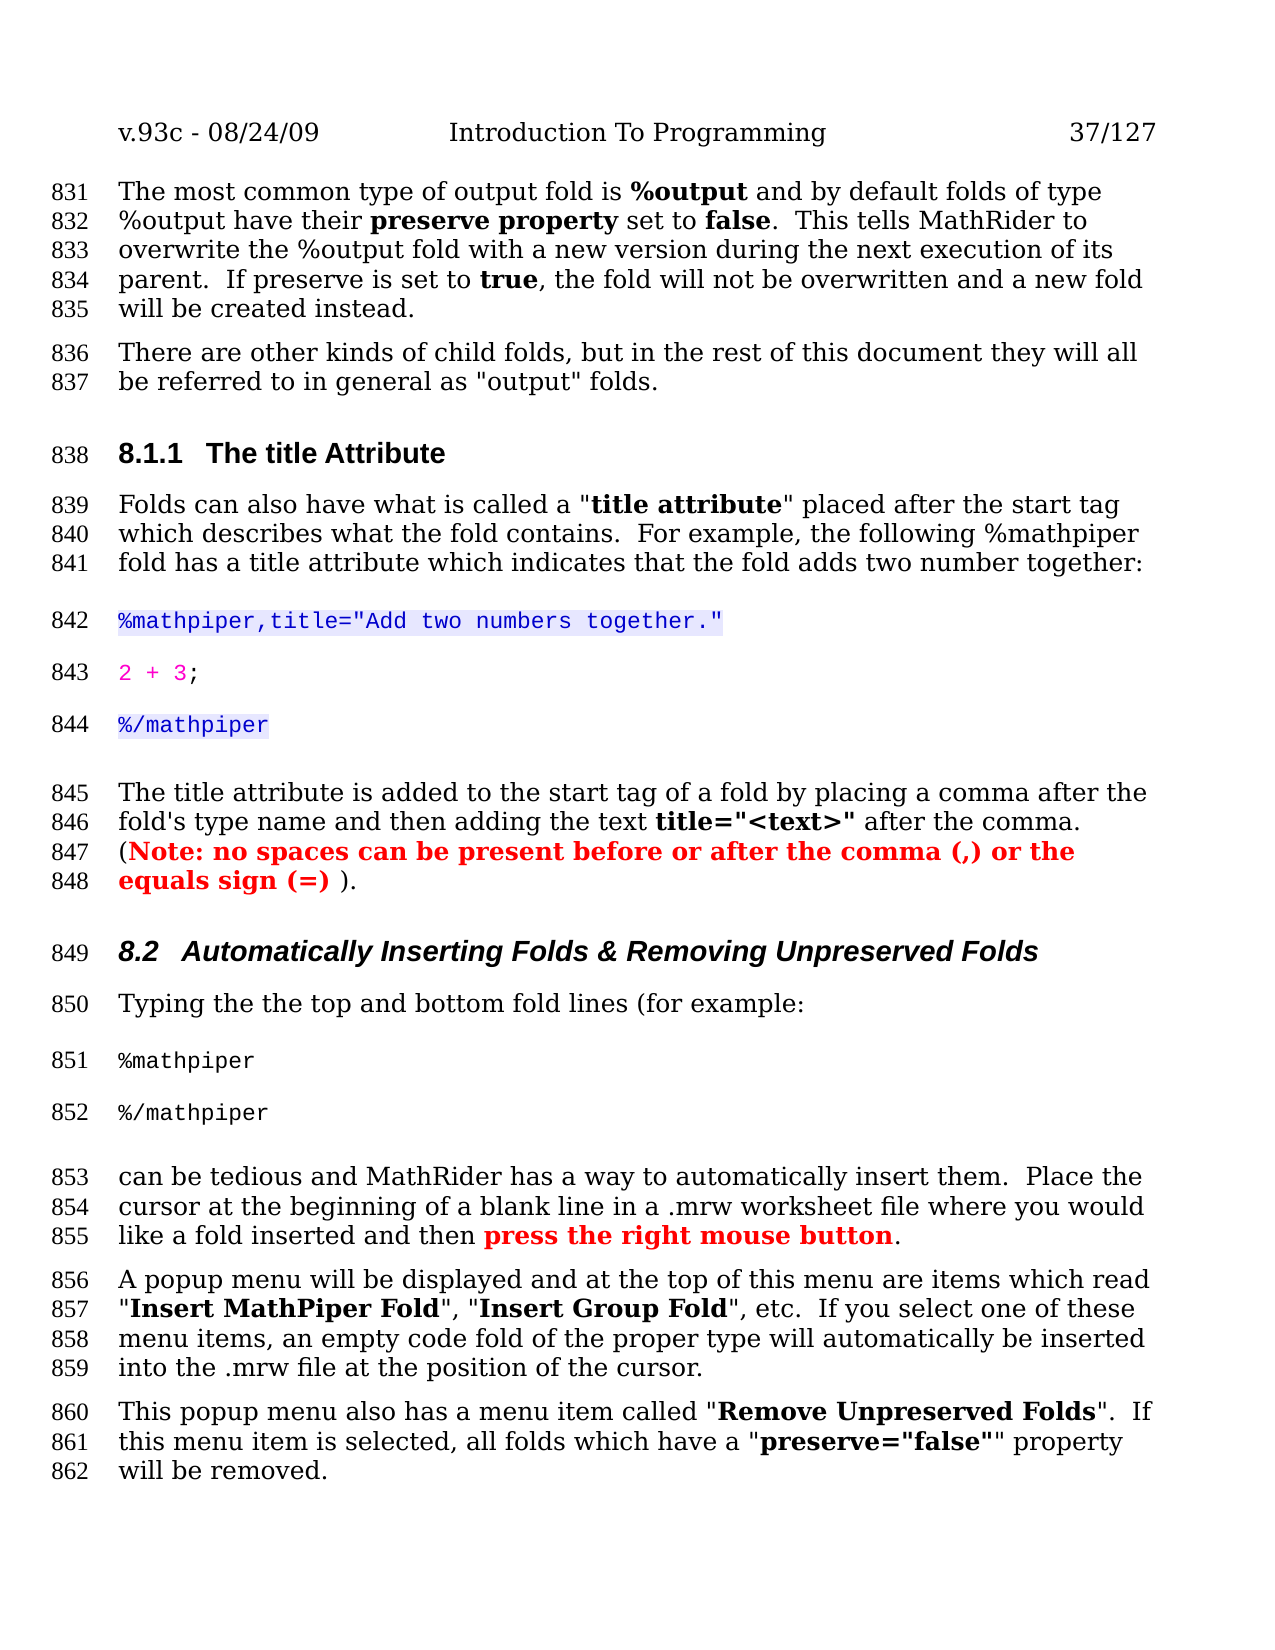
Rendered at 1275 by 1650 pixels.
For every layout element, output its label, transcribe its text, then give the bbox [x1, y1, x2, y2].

text There are other kinds of child folds, but in the rest of this document they will all be referred to in general as "output" folds. [118, 338, 1157, 397]
text %mathpiper [118, 1050, 1157, 1076]
text %/mathpiper [118, 1102, 1157, 1128]
text 2 + 3; [118, 662, 1157, 688]
text can be tedious and MathRider has a way to automatically insert them. Place the cursor at the beginning of a blank line in a .mrw worksheet file where you would like a fold inserted and then press the right mouse button. [118, 1163, 1157, 1250]
subtitle Automatically Inserting Folds & Removing Unpreserved Folds [118, 934, 1157, 968]
text A popup menu will be displayed and at the top of this menu are items which read "Insert MathPiper Fold", "Insert Group Fold", etc. If you select one of these menu items, an empty code fold of the proper type will automatically be inserted into the .mrw file at the position of the cursor. [118, 1265, 1157, 1382]
text The title attribute is added to the start tag of a fold by placing a comma after the fold's type name and then adding the text title="<text>" after the comma. (Note: no spaces can be present before or after the comma (,) or the equals sign (=) ). [118, 778, 1157, 895]
text Folds can also have what is called a "title attribute" placed after the start tag which describes what the fold contains. For example, the following %mathpiper fold has a title attribute which indicates that the fold adds two number together: [118, 490, 1157, 578]
text %mathpiper,title="Add two numbers together." [118, 610, 1157, 636]
subtitle The title Attribute [118, 436, 1157, 469]
text Typing the the top and bottom fold lines (for example: [118, 989, 1157, 1018]
text The most common type of output fold is %output and by default folds of type %output have their preserve property set to false. This tells MathRider to overwrite the %output fold with a new version during the next execution of its parent. If preserve is set to true, the fold will not be overwritten and a new fold will be created instead. [118, 177, 1157, 323]
text %/mathpiper [118, 713, 1157, 739]
text This popup menu also has a menu item called "Remove Unpreserved Folds". If this menu item is selected, all folds which have a "preserve="false"" property will be removed. [118, 1397, 1157, 1485]
